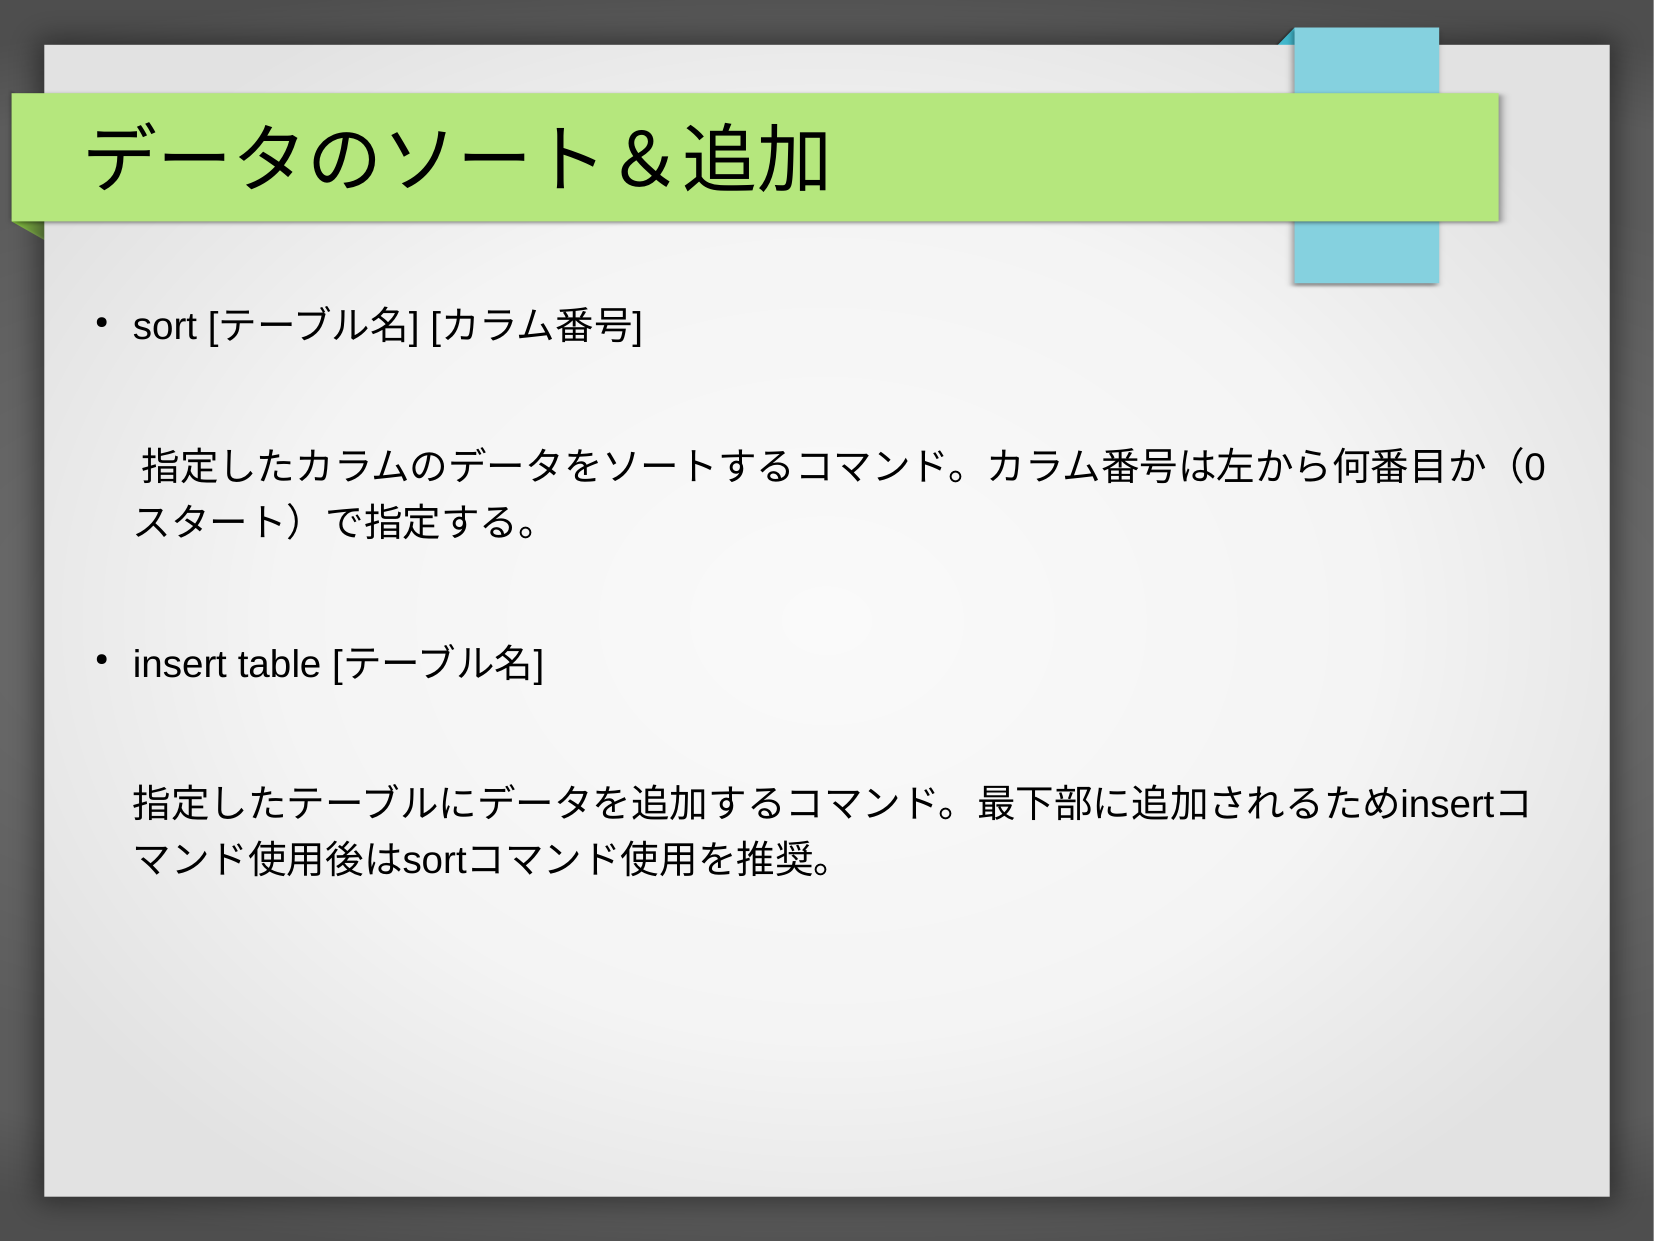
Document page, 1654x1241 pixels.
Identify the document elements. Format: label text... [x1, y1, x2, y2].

picture [0, 0, 1654, 1241]
list sort [テーブル名] [カラム番号] 指定したカラムのデータをソートするコマンド。カラム番号は左から何番目か（0スタート）で指定する。 insert table [テーブル名] 指定したテーブルにデータを追加するコマンド。最下部に追加されるためinsertコマンド使用後はsortコマンド使用を推奨。 [82, 295, 1571, 1015]
title データのソート＆追加 [82, 94, 1264, 213]
